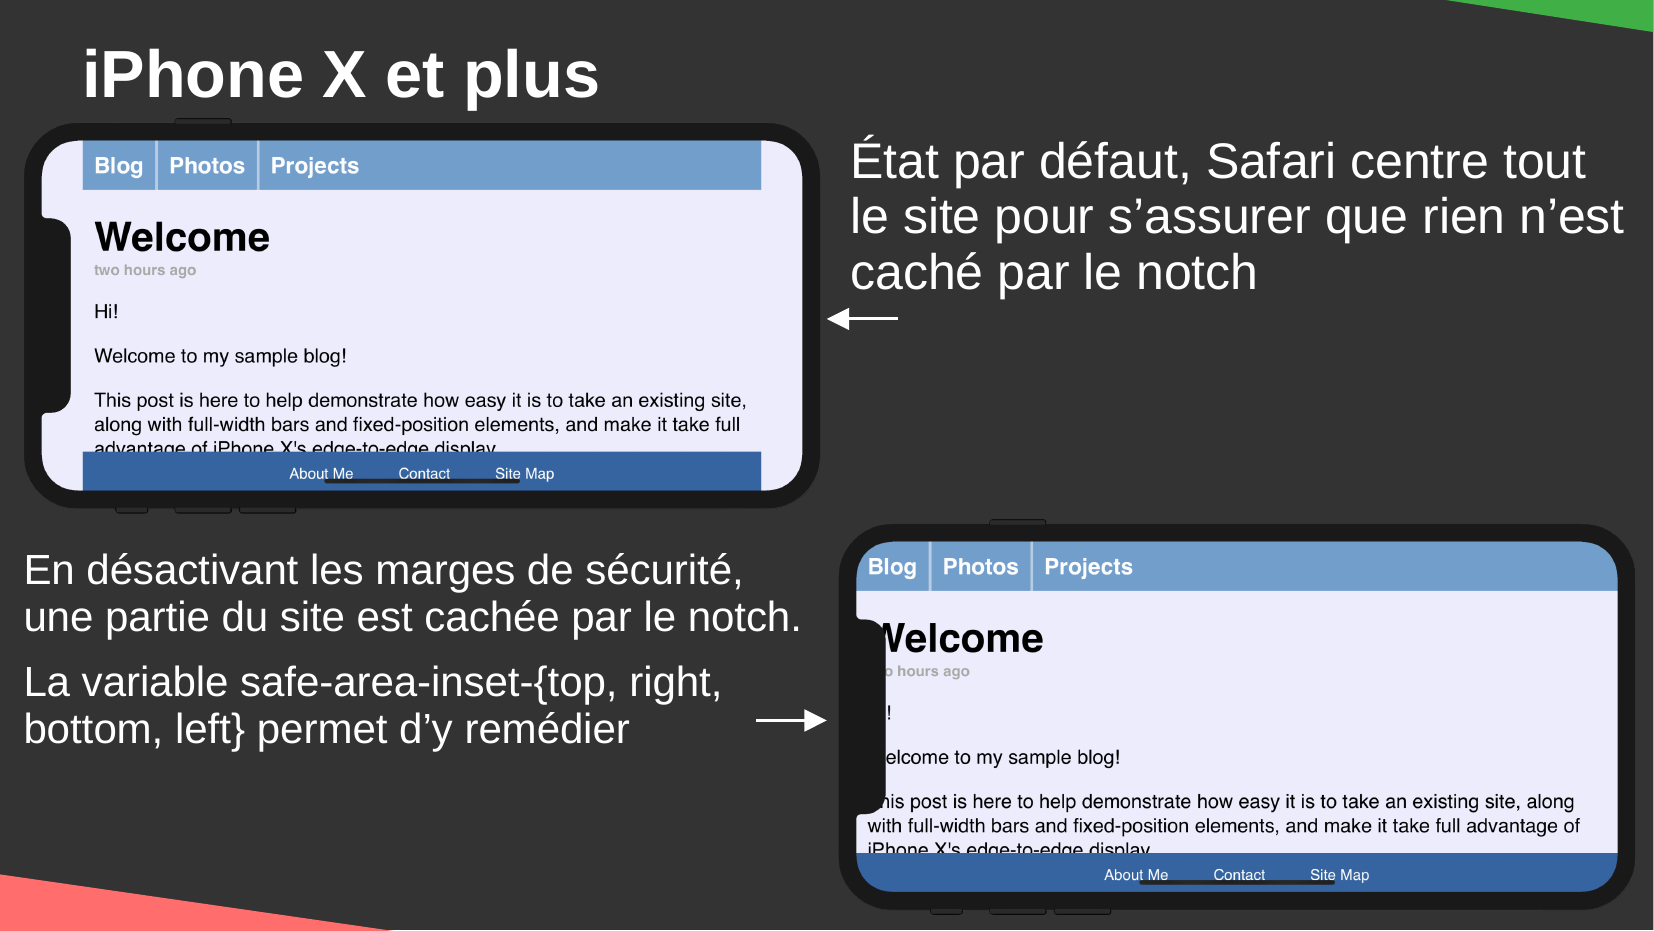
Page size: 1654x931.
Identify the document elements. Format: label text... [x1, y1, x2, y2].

picture [23, 118, 821, 514]
text_box [0, 874, 394, 931]
title iPhone X et plus [82, 37, 1276, 122]
picture [838, 519, 1636, 915]
text_box [1445, 0, 1654, 33]
list En désactivant les marges de sécurité, une partie du site est cachée par le notch. La variable safe-area-inset-{top, right, bottom, left} permet d’y remédier [23, 546, 804, 756]
list État par défaut, Safari centre tout le site pour s’assurer que rien n’est caché par le notch [850, 132, 1630, 308]
